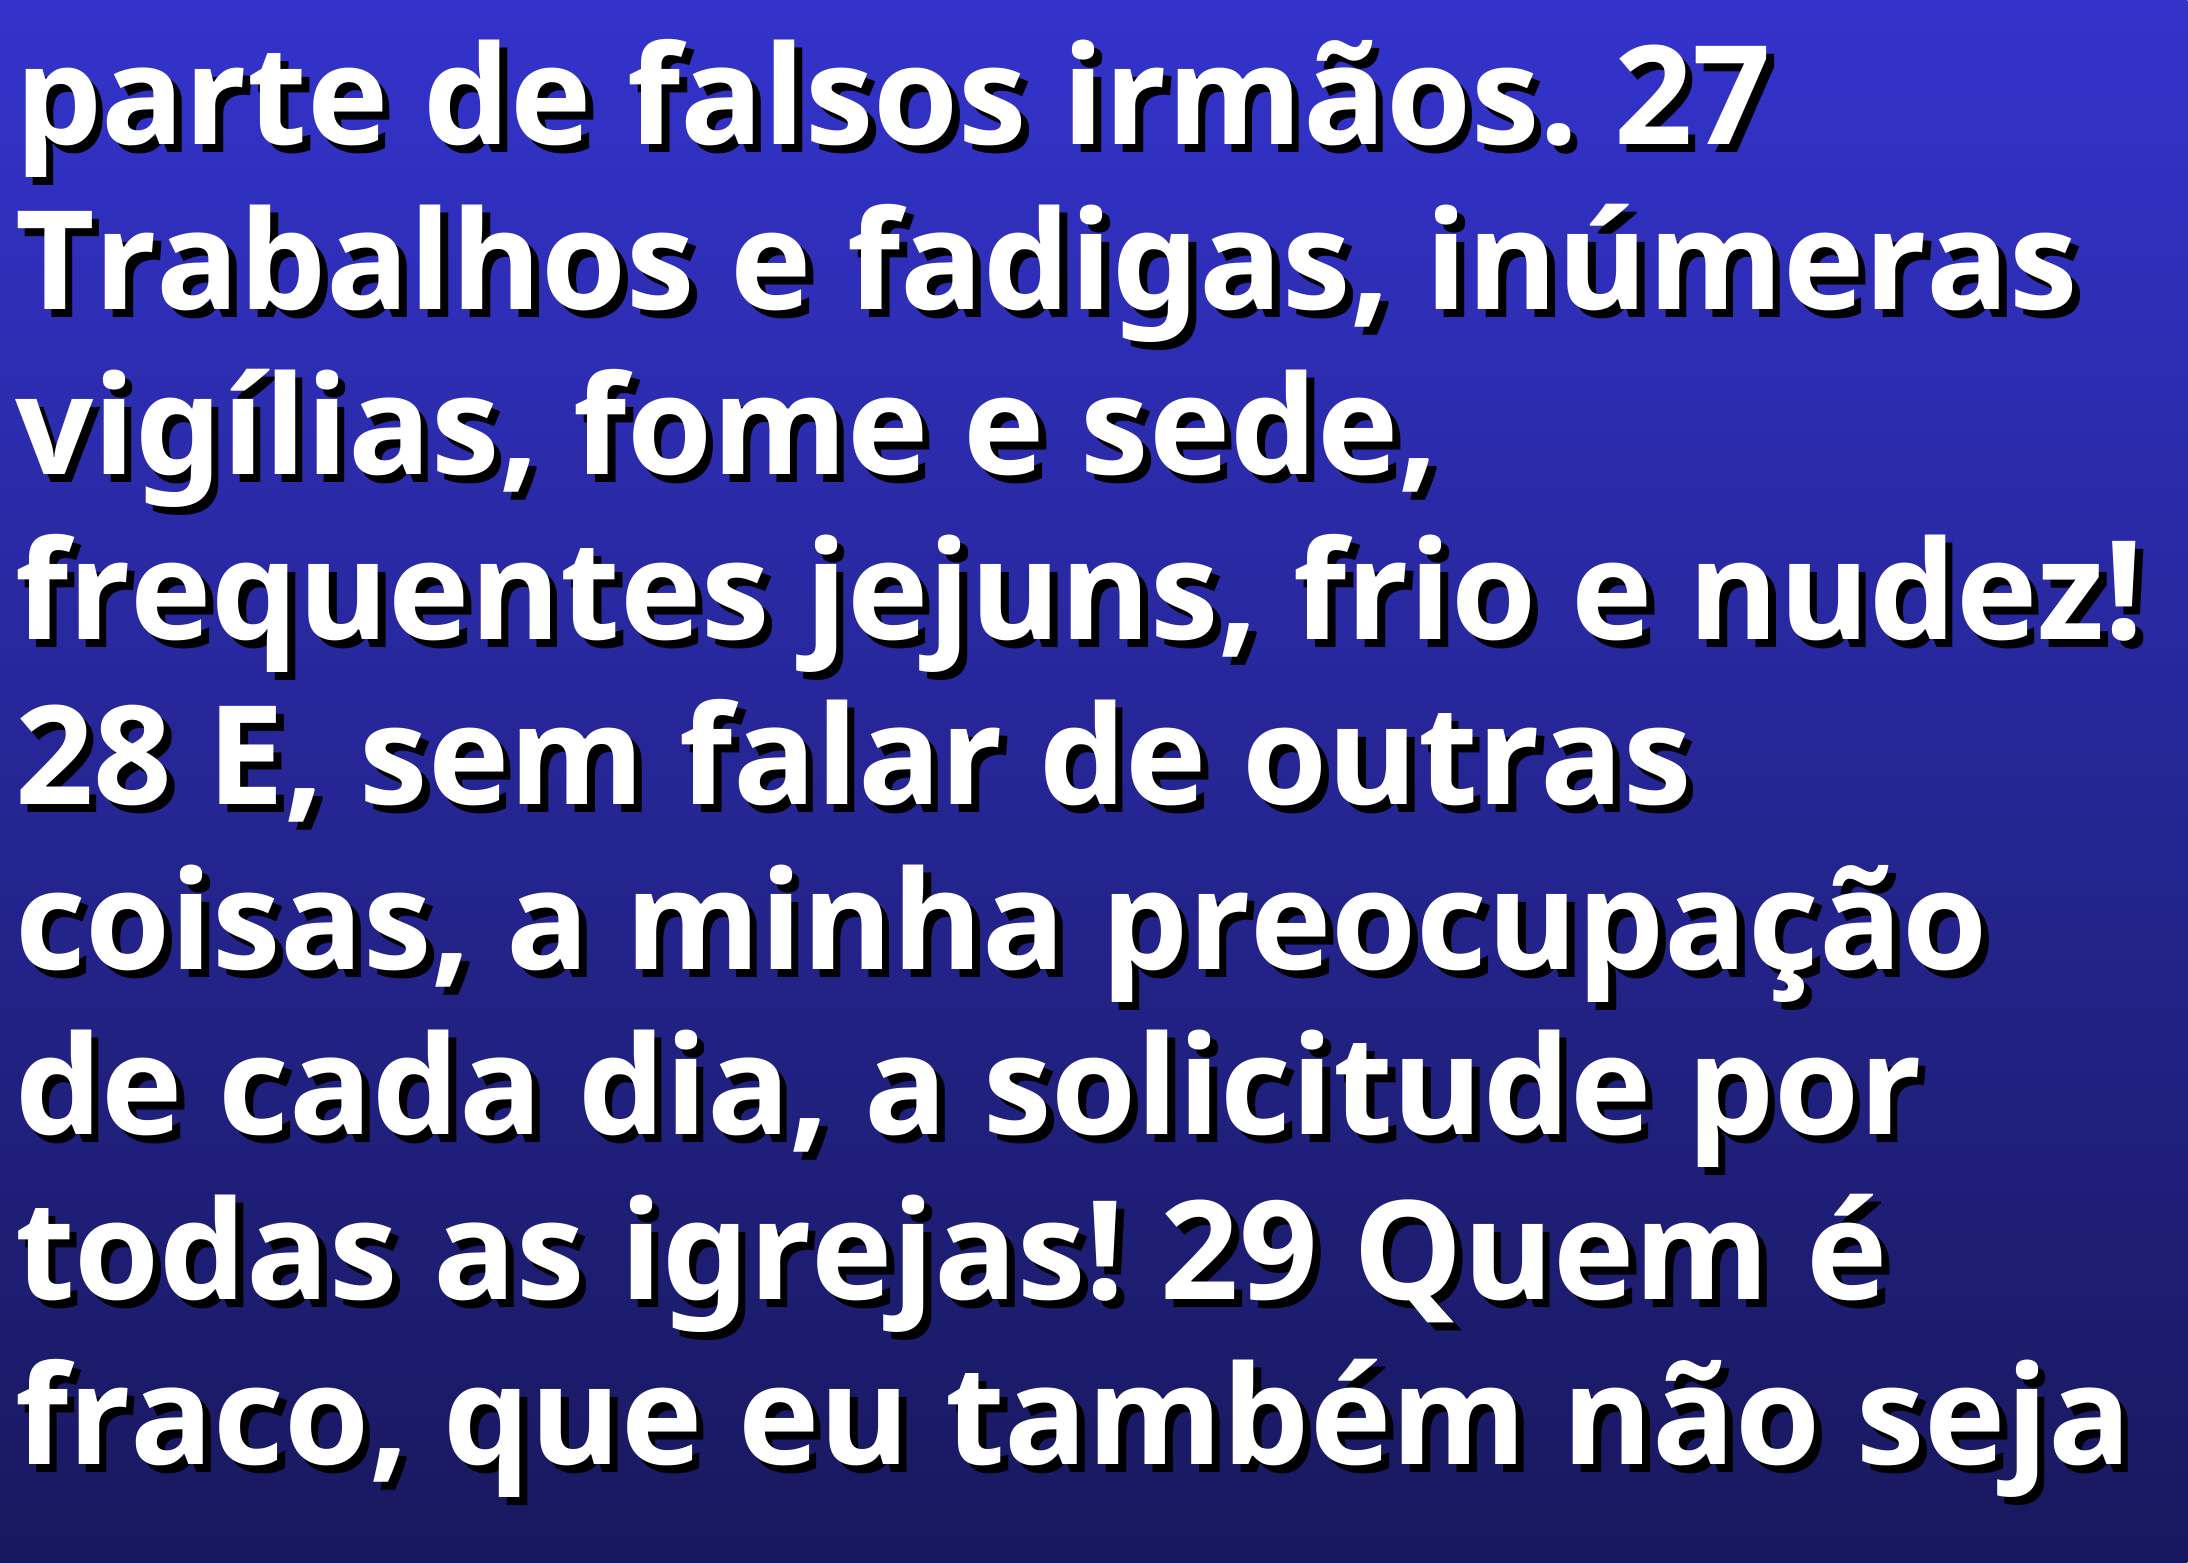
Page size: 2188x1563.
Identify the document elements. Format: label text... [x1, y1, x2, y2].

text_box parte de falsos irmãos. 27 Trabalhos e fadigas, inúmeras vigílias, fome e sede, frequentes jejuns, frio e nudez! 28 E, sem falar de outras coisas, a minha preocupação de cada dia, a solicitude por todas as igrejas! 29 Quem é fraco, que eu também não seja [0, 0, 2188, 1500]
